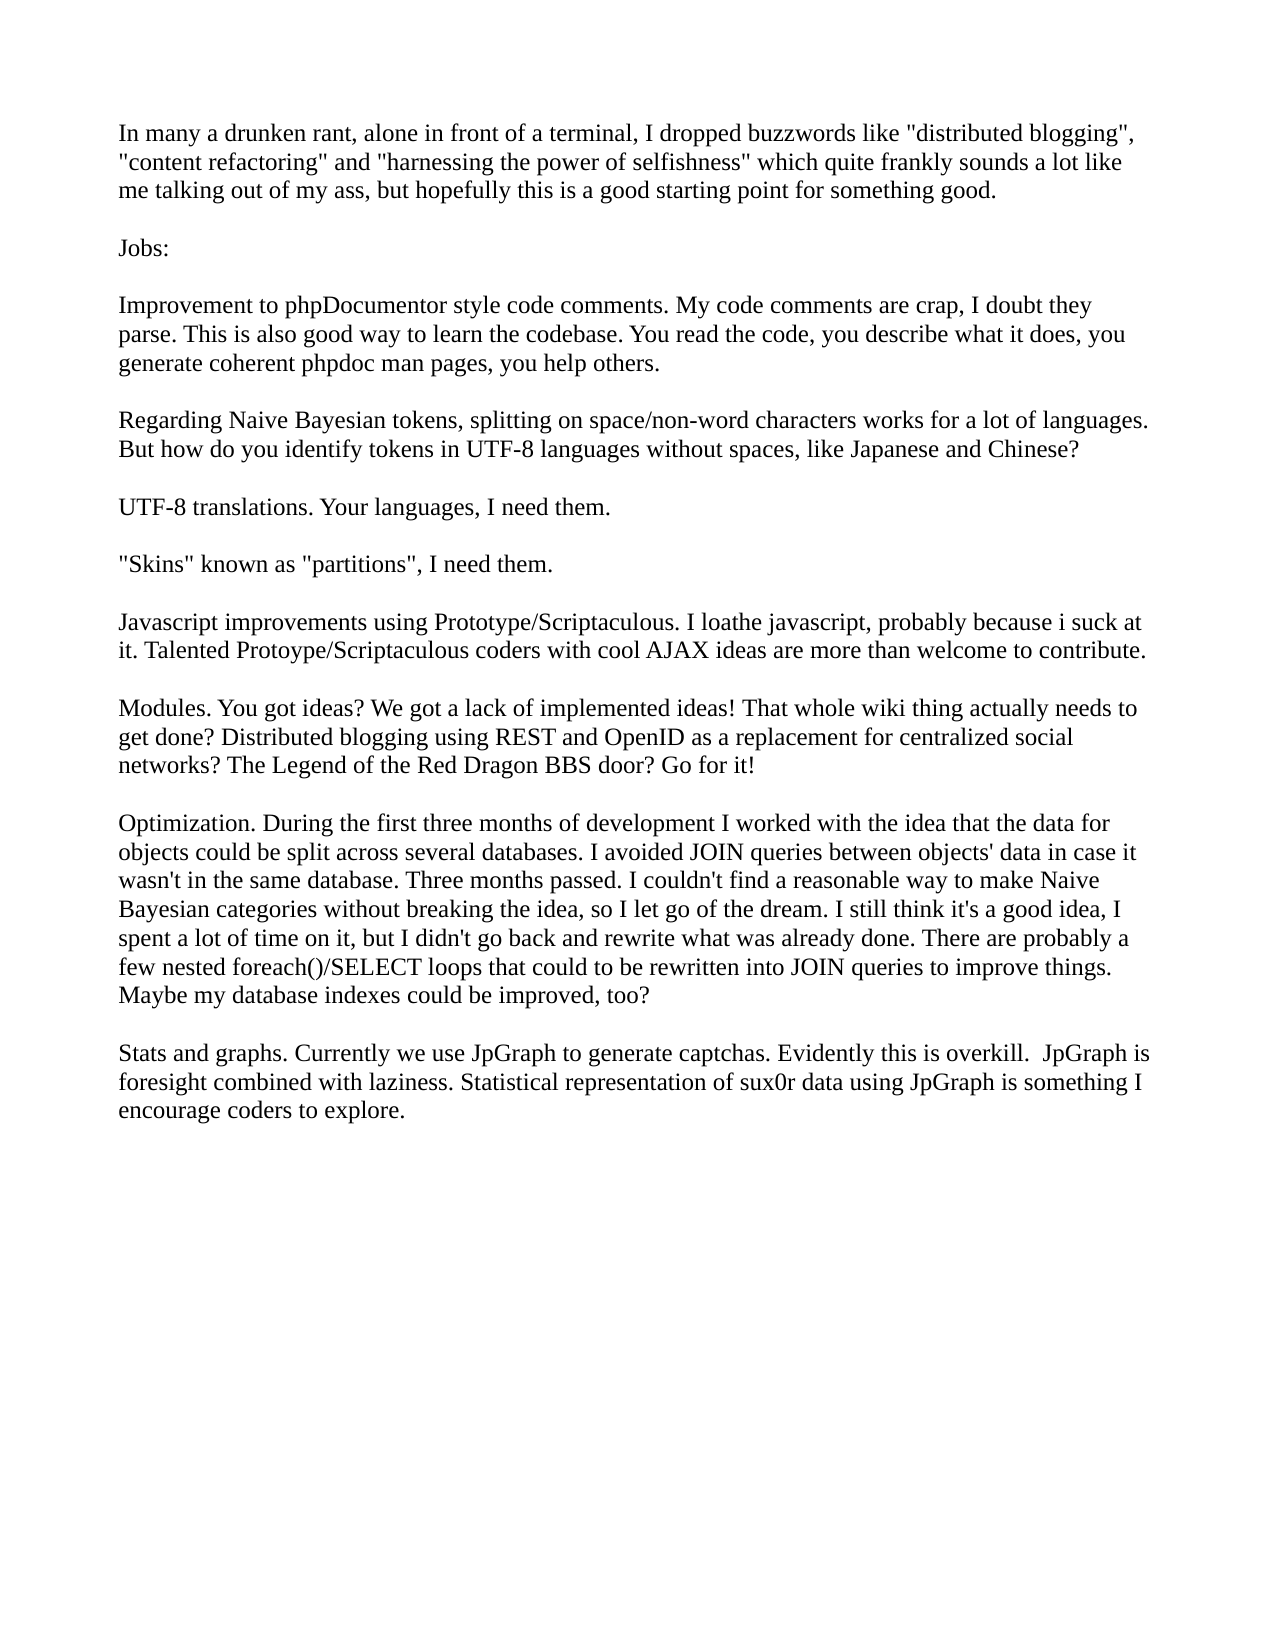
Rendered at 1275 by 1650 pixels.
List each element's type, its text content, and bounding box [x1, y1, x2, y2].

text Improvement to phpDocumentor style code comments. My code comments are crap, I doubt they parse. This is also good way to learn the codebase. You read the code, you describe what it does, you generate coherent phpdoc man pages, you help others. [118, 291, 1157, 377]
text In many a drunken rant, alone in front of a terminal, I dropped buzzwords like "distributed blogging", "content refactoring" and "harnessing the power of selfishness" which quite frankly sounds a lot like me talking out of my ass, but hopefully this is a good starting point for something good. [118, 118, 1157, 204]
text Javascript improvements using Prototype/Scriptaculous. I loathe javascript, probably because i suck at it. Talented Protoype/Scriptaculous coders with cool AJAX ideas are more than welcome to contribute. [118, 607, 1157, 664]
text "Skins" known as "partitions", I need them. [118, 549, 1157, 578]
text Jobs: [118, 233, 1157, 262]
text Modules. You got ideas? We got a lack of implemented ideas! That whole wiki thing actually needs to get done? Distributed blogging using REST and OpenID as a replacement for centralized social networks? The Legend of the Red Dragon BBS door? Go for it! [118, 693, 1157, 779]
text Stats and graphs. Currently we use JpGraph to generate captchas. Evidently this is overkill. JpGraph is foresight combined with laziness. Statistical representation of sux0r data using JpGraph is something I encourage coders to explore. [118, 1038, 1157, 1124]
text Optimization. During the first three months of development I worked with the idea that the data for objects could be split across several databases. I avoided JOIN queries between objects' data in case it wasn't in the same database. Three months passed. I couldn't find a reasonable way to make Naive Bayesian categories without breaking the idea, so I let go of the dream. I still think it's a good idea, I spent a lot of time on it, but I didn't go back and rewrite what was already done. There are probably a few nested foreach()/SELECT loops that could to be rewritten into JOIN queries to improve things. Maybe my database indexes could be improved, too? [118, 808, 1157, 1009]
text Regarding Naive Bayesian tokens, splitting on space/non-word characters works for a lot of languages. But how do you identify tokens in UTF-8 languages without spaces, like Japanese and Chinese? [118, 406, 1157, 463]
text UTF-8 translations. Your languages, I need them. [118, 492, 1157, 521]
